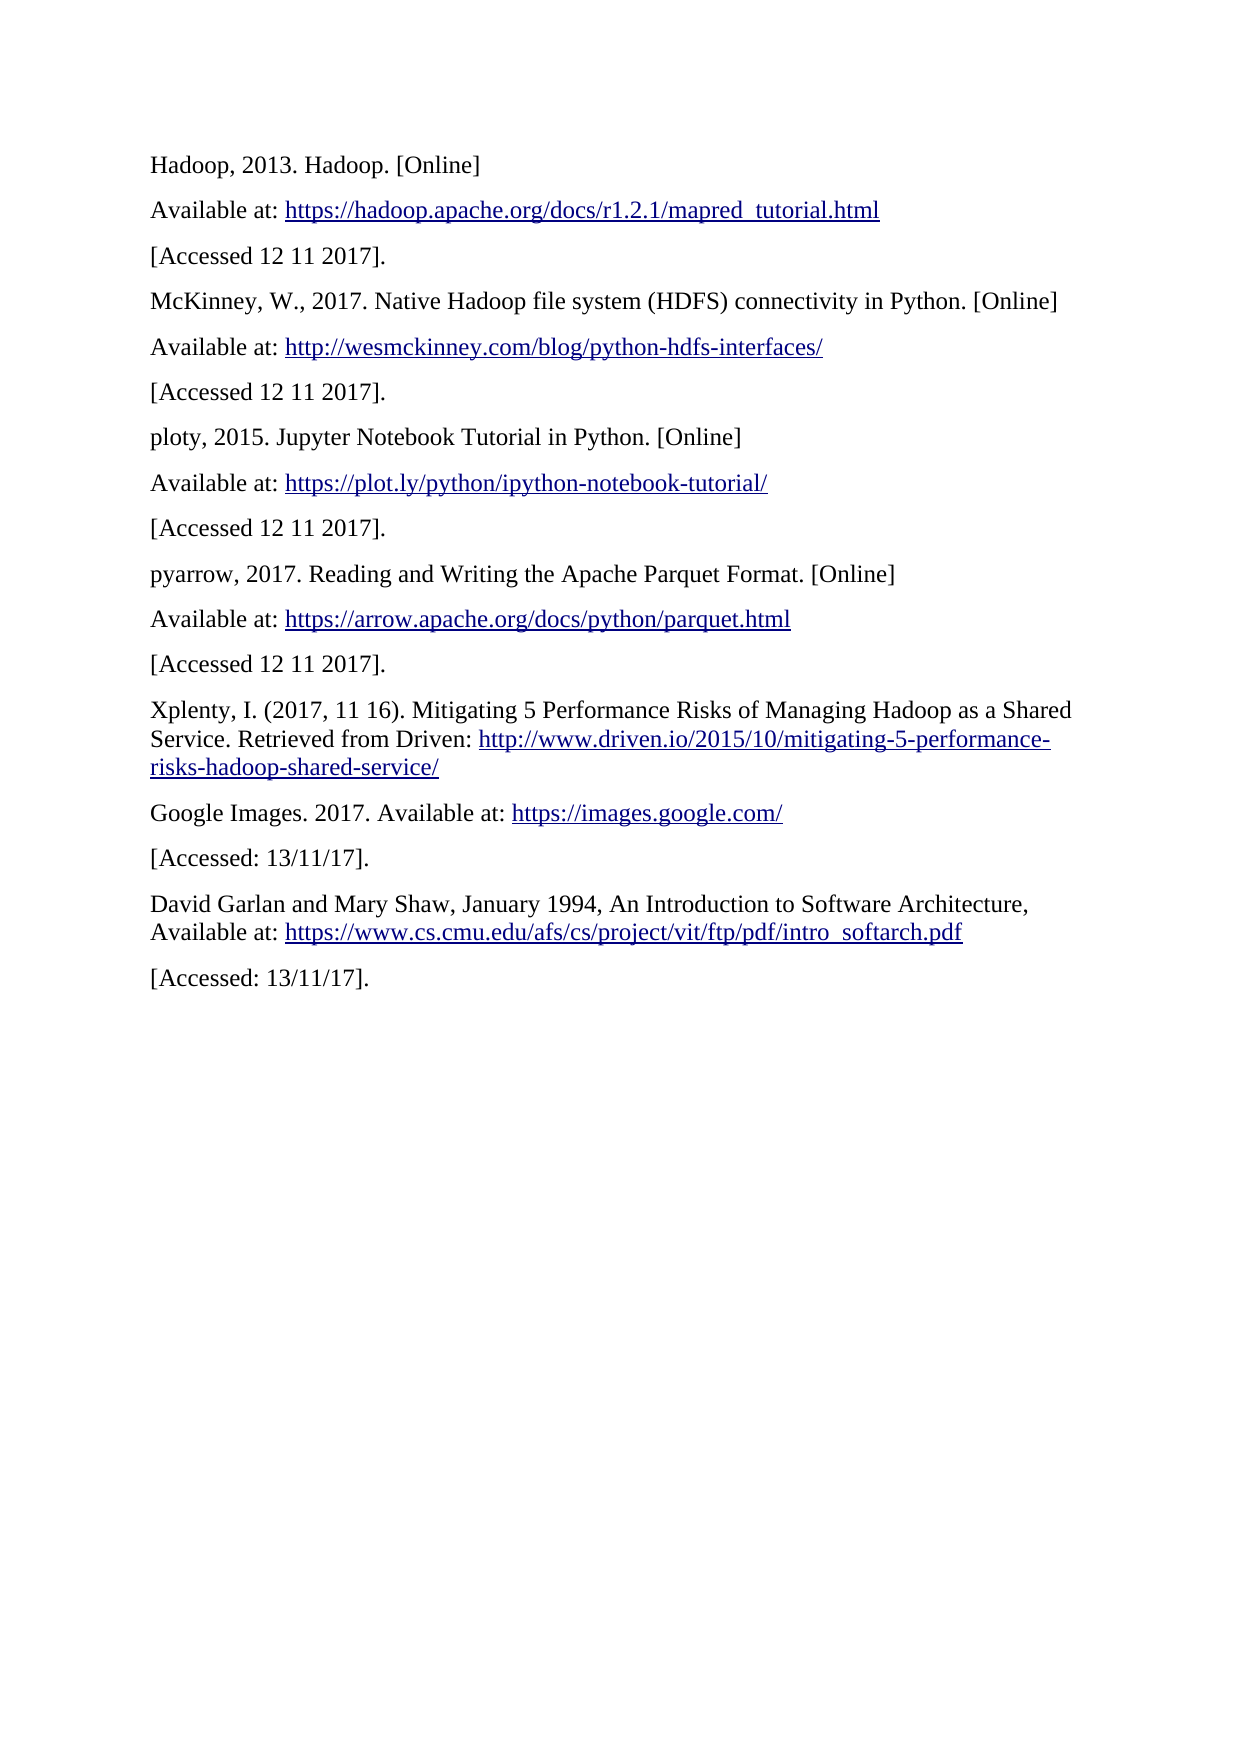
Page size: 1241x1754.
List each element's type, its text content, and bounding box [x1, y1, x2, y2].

text [Accessed 12 11 2017]. [150, 649, 1090, 678]
text Google Images. 2017. Available at: https://images.google.com/ [150, 798, 1090, 827]
text McKinney, W., 2017. Native Hadoop file system (HDFS) connectivity in Python. [Online] [150, 286, 1090, 315]
text David Garlan and Mary Shaw, January 1994, An Introduction to Software Architecture, Available at: https://www.cs.cmu.edu/afs/cs/project/vit/ftp/pdf/intro_softarch.pdf [150, 889, 1090, 946]
text Hadoop, 2013. Hadoop. [Online] [150, 150, 1090, 179]
text [Accessed: 13/11/17]. [150, 963, 1090, 992]
text pyarrow, 2017. Reading and Writing the Apache Parquet Format. [Online] [150, 559, 1090, 587]
text Available at: http://wesmckinney.com/blog/python-hdfs-interfaces/ [150, 332, 1090, 360]
text Available at: https://hadoop.apache.org/docs/r1.2.1/mapred_tutorial.html [150, 195, 1090, 224]
text Xplenty, I. (2017, 11 16). Mitigating 5 Performance Risks of Managing Hadoop as a Shared Service. Retrieved from Driven: http://www.driven.io/2015/10/mitigating-5-performance-risks-hadoop-shared-service/ [150, 695, 1090, 781]
text [Accessed 12 11 2017]. [150, 377, 1090, 406]
text [Accessed: 13/11/17]. [150, 843, 1090, 872]
text ploty, 2015. Jupyter Notebook Tutorial in Python. [Online] [150, 422, 1090, 451]
text [Accessed 12 11 2017]. [150, 241, 1090, 269]
text [Accessed 12 11 2017]. [150, 513, 1090, 542]
text Available at: https://plot.ly/python/ipython-notebook-tutorial/ [150, 468, 1090, 497]
text Available at: https://arrow.apache.org/docs/python/parquet.html [150, 604, 1090, 633]
